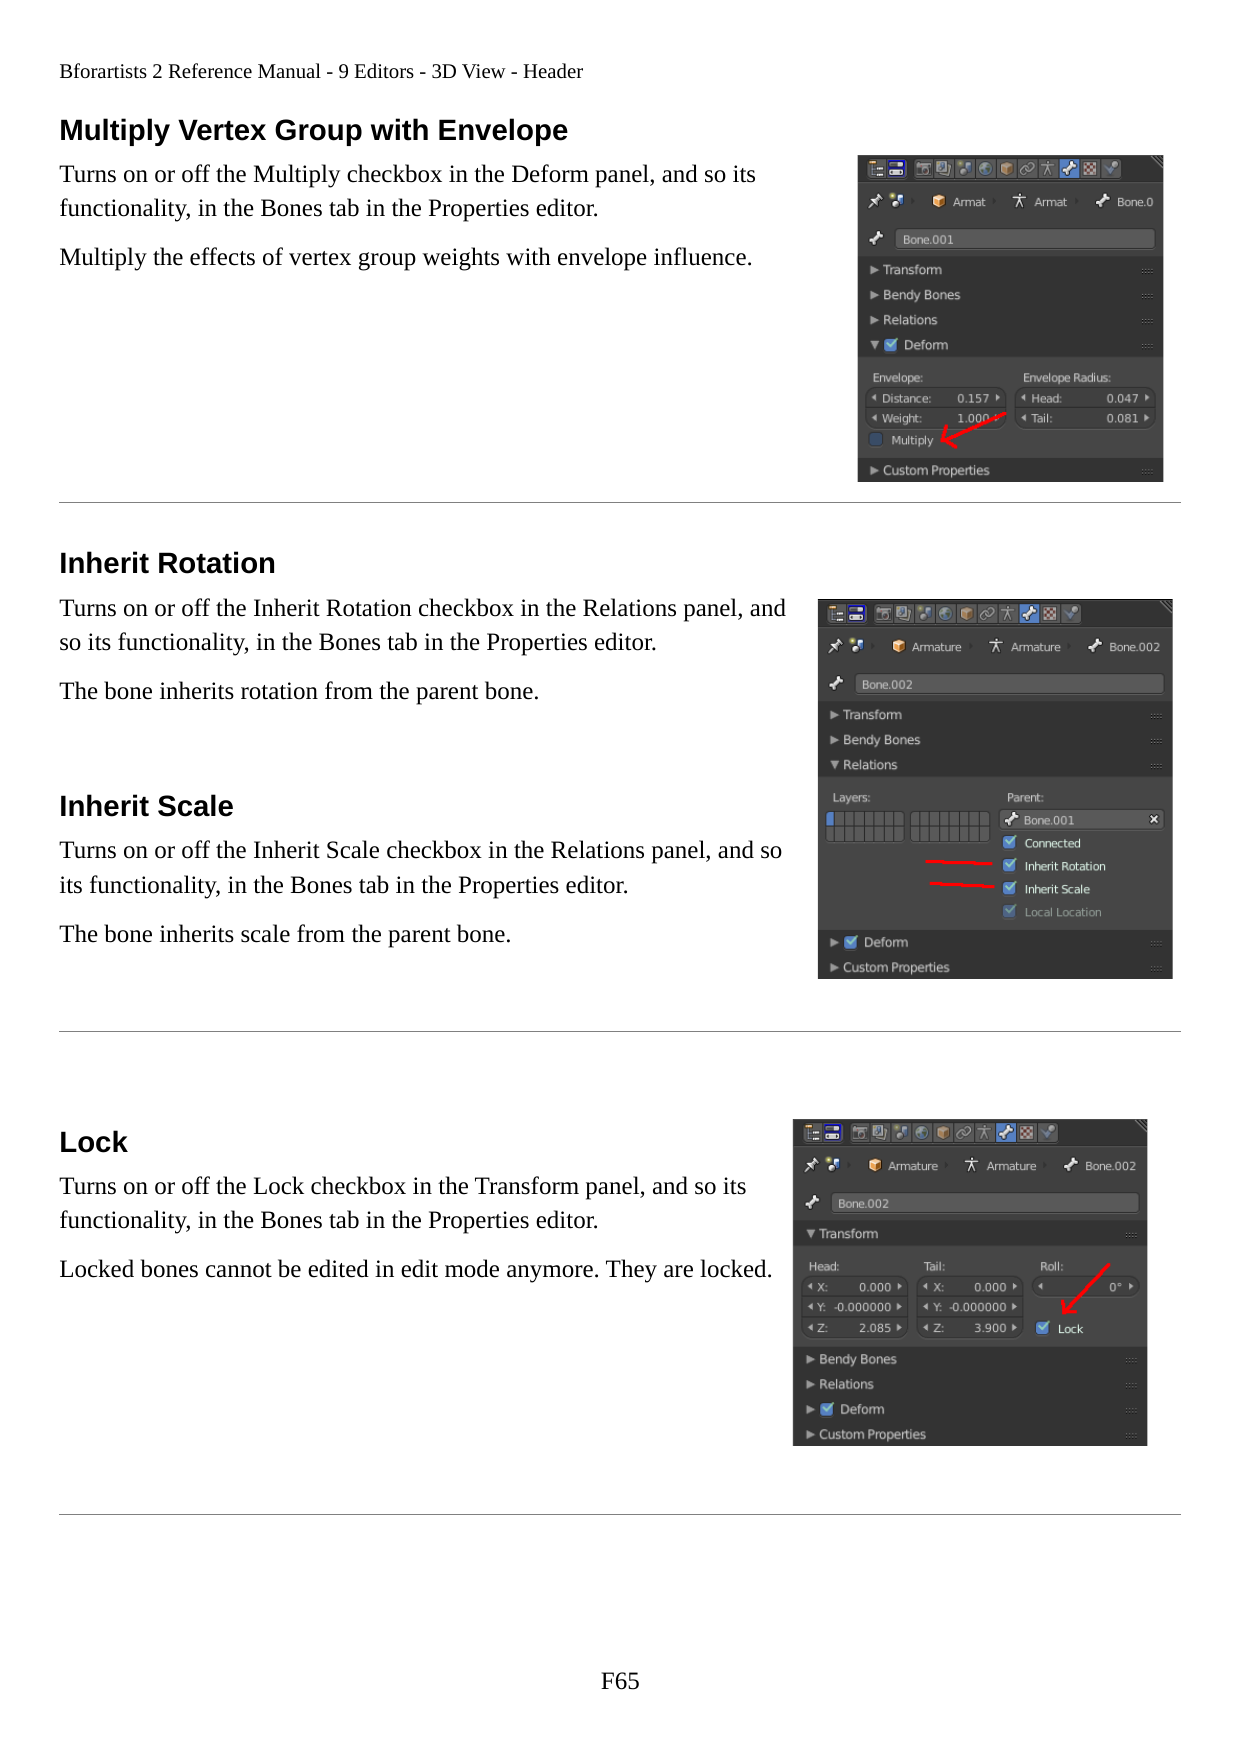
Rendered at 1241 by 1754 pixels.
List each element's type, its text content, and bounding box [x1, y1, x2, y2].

picture [817, 599, 1173, 979]
subtitle [1173, 789, 1181, 823]
subtitle [1148, 1125, 1181, 1158]
text The bone inherits rotation from the parent bone. [59, 676, 817, 705]
picture [857, 155, 1164, 482]
text Turns on or off the Lock checkbox in the Transform panel, and so its functionality, in the Bones tab in the Properties editor. [59, 1171, 792, 1234]
text The bone inherits scale from the parent bone. [59, 919, 817, 947]
text Turns on or off the Inherit Rotation checkbox in the Relations panel, and so its functionality, in the Bones tab in the Properties editor. [59, 593, 1181, 656]
text Turns on or off the Multiply checkbox in the Deform panel, and so its functionality, in the Bones tab in the Properties editor. [59, 159, 857, 222]
picture [792, 1119, 1148, 1446]
subtitle Inherit Rotation [59, 546, 1181, 580]
subtitle Inherit Scale [59, 789, 817, 823]
text Turns on or off the Inherit Scale checkbox in the Relations panel, and so its functionality, in the Bones tab in the Properties editor. [59, 835, 817, 898]
text Multiply the effects of vertex group weights with envelope influence. [59, 242, 857, 271]
subtitle Multiply Vertex Group with Envelope [59, 113, 1181, 146]
text Locked bones cannot be edited in edit mode anymore. They are locked. [59, 1254, 792, 1283]
subtitle Lock [59, 1125, 792, 1158]
